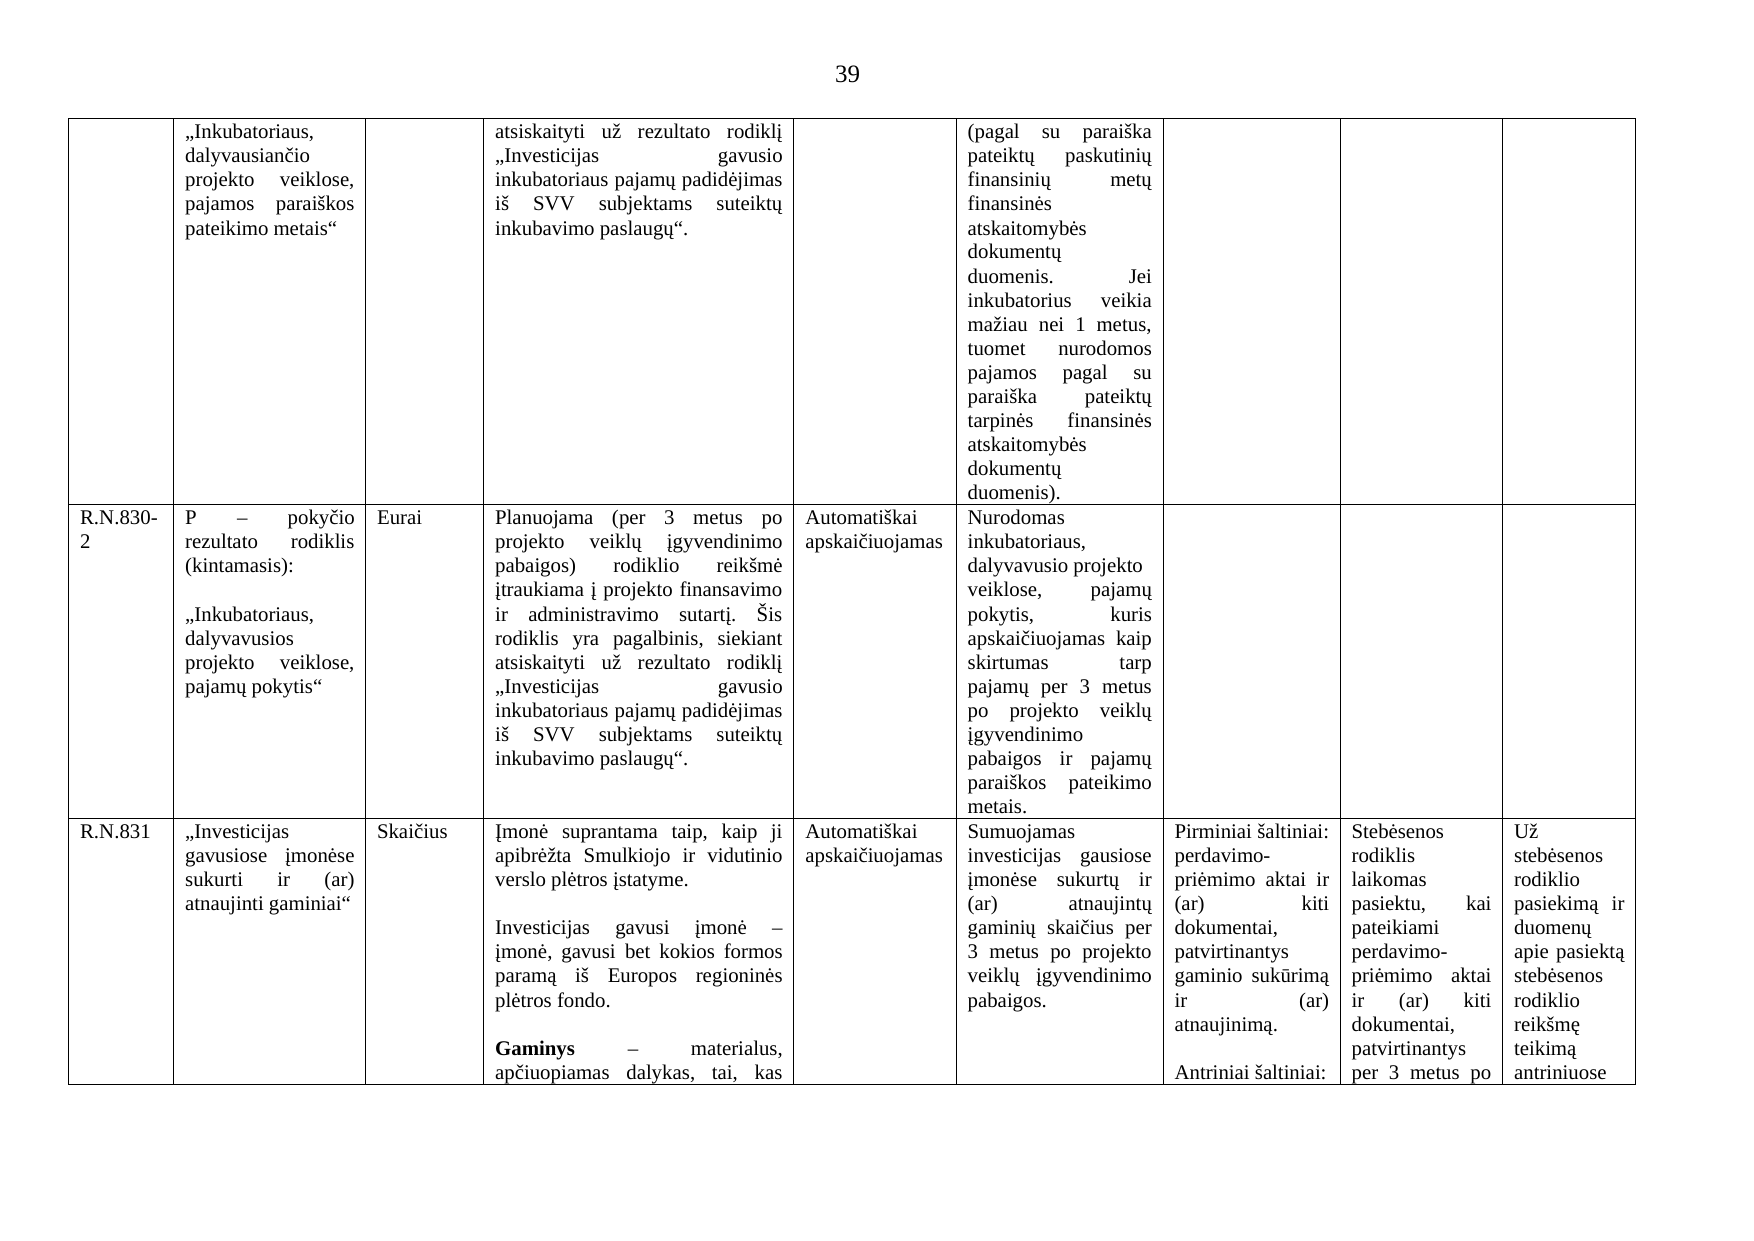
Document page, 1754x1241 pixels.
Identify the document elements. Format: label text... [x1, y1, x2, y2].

table_cell Eurai [366, 505, 483, 818]
table_cell Automatiškai apskaičiuojamas [794, 505, 956, 818]
table_cell [794, 119, 956, 504]
table_cell [1164, 505, 1340, 818]
table_cell [1341, 119, 1502, 504]
table_cell Nurodomas inkubatoriaus, dalyvavusio projekto veiklose, pajamų pokytis, kuris apskaičiuojamas kaip skirtumas tarp pajamų per 3 metus po projekto veiklų įgyvendinimo pabaigos ir pajamų paraiškos pateikimo metais. [957, 505, 1163, 818]
table_cell [366, 119, 483, 504]
table_cell R.N.831 [69, 819, 173, 1084]
table_cell Stebėsenos rodiklis laikomas pasiektu, kai pateikiami perdavimo-priėmimo aktai ir (ar) kiti dokumentai, patvirtinantys per 3 metus po [1341, 819, 1502, 1084]
table_cell P – pokyčio rezultato rodiklis (kintamasis): „Inkubatoriaus, dalyvavusios projekto veiklose, pajamų pokytis“ [174, 505, 365, 818]
table_cell Skaičius [366, 819, 483, 1084]
table_cell Sumuojamas investicijas gausiose įmonėse sukurtų ir (ar) atnaujintų gaminių skaičius per 3 metus po projekto veiklų įgyvendinimo pabaigos. [957, 819, 1163, 1084]
table_cell (pagal su paraiška pateiktų paskutinių finansinių metų finansinės atskaitomybės dokumentų duomenis. Jei inkubatorius veikia mažiau nei 1 metus, tuomet nurodomos pajamos pagal su paraiška pateiktų tarpinės finansinės atskaitomybės dokumentų duomenis). [957, 119, 1163, 504]
table_cell Pirminiai šaltiniai: perdavimo-priėmimo aktai ir (ar) kiti dokumentai, patvirtinantys gaminio sukūrimą ir (ar) atnaujinimą. Antriniai šaltiniai: [1164, 819, 1340, 1084]
table_cell R.N.830-2 [69, 505, 173, 818]
table_cell Įmonė suprantama taip, kaip ji apibrėžta Smulkiojo ir vidutinio verslo plėtros įstatyme. Investicijas gavusi įmonė – įmonė, gavusi bet kokios formos paramą iš Europos regioninės plėtros fondo. Gaminys – materialus, apčiuopiamas dalykas, tai, kas [484, 819, 793, 1084]
table_cell Automatiškai apskaičiuojamas [794, 819, 956, 1084]
table_cell atsiskaityti už rezultato rodiklį „Investicijas gavusio inkubatoriaus pajamų padidėjimas iš SVV subjektams suteiktų inkubavimo paslaugų“. [484, 119, 793, 504]
table_cell [69, 119, 173, 504]
table_cell [1503, 505, 1635, 818]
table_cell „Inkubatoriaus, dalyvausiančio projekto veiklose, pajamos paraiškos pateikimo metais“ [174, 119, 365, 504]
table_cell [1164, 119, 1340, 504]
table_cell [1503, 119, 1635, 504]
table_cell „Investicijas gavusiose įmonėse sukurti ir (ar) atnaujinti gaminiai“ [174, 819, 365, 1084]
table_cell Už stebėsenos rodiklio pasiekimą ir duomenų apie pasiektą stebėsenos rodiklio reikšmę teikimą antriniuose [1503, 819, 1635, 1084]
table_cell [1341, 505, 1502, 818]
table_cell Planuojama (per 3 metus po projekto veiklų įgyvendinimo pabaigos) rodiklio reikšmė įtraukiama į projekto finansavimo ir administravimo sutartį. Šis rodiklis yra pagalbinis, siekiant atsiskaityti už rezultato rodiklį „Investicijas gavusio inkubatoriaus pajamų padidėjimas iš SVV subjektams suteiktų inkubavimo paslaugų“. [484, 505, 793, 818]
